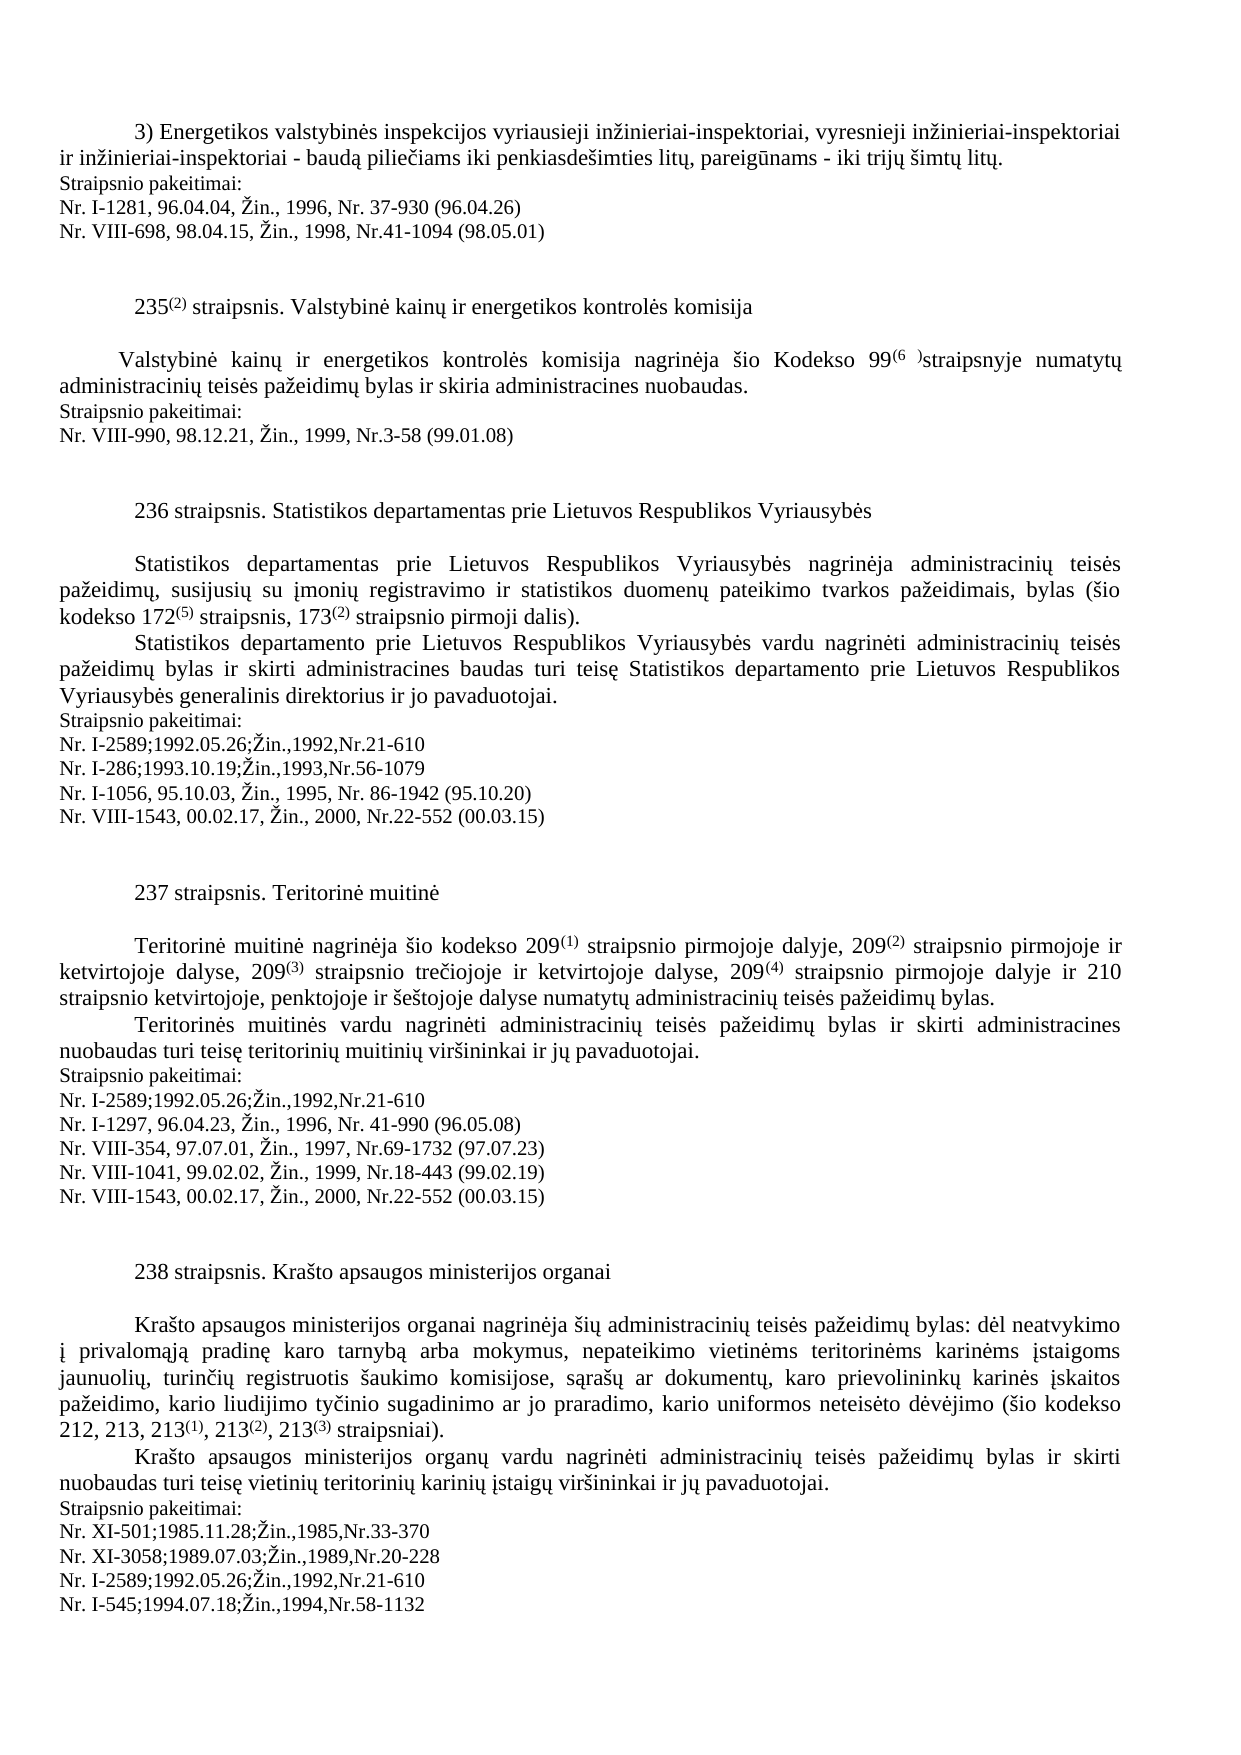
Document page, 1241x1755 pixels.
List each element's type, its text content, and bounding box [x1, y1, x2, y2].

text Straipsnio pakeitimai: [59, 1063, 1122, 1087]
text Nr. XI-3058;1989.07.03;Žin.,1989,Nr.20-228 [59, 1543, 1122, 1568]
text Statistikos departamentas prie Lietuvos Respublikos Vyriausybės nagrinėja administracinių teisės pažeidimų, susijusių su įmonių registravimo ir statistikos duomenų pateikimo tvarkos pažeidimais, bylas (šio kodekso 172(5) straipsnis, 173(2) straipsnio pirmoji dalis). [59, 550, 1122, 629]
text 236 straipsnis. Statistikos departamentas prie Lietuvos Respublikos Vyriausybės [59, 497, 1122, 524]
text Statistikos departamento prie Lietuvos Respublikos Vyriausybės vardu nagrinėti administracinių teisės pažeidimų bylas ir skirti administracines baudas turi teisę Statistikos departamento prie Lietuvos Respublikos Vyriausybės generalinis direktorius ir jo pavaduotojai. [59, 629, 1122, 708]
text Nr. VIII-698, 98.04.15, Žin., 1998, Nr.41-1094 (98.05.01) [59, 219, 1122, 243]
text Nr. I-2589;1992.05.26;Žin.,1992,Nr.21-610 [59, 1568, 1122, 1592]
text 238 straipsnis. Krašto apsaugos ministerijos organai [59, 1258, 1122, 1284]
text Nr. I-286;1993.10.19;Žin.,1993,Nr.56-1079 [59, 756, 1122, 780]
text Nr. XI-501;1985.11.28;Žin.,1985,Nr.33-370 [59, 1519, 1122, 1543]
text Nr. I-1297, 96.04.23, Žin., 1996, Nr. 41-990 (96.05.08) [59, 1112, 1122, 1136]
text Nr. I-545;1994.07.18;Žin.,1994,Nr.58-1132 [59, 1592, 1122, 1616]
text Teritorinės muitinės vardu nagrinėti administracinių teisės pažeidimų bylas ir skirti administracines nuobaudas turi teisę teritorinių muitinių viršininkai ir jų pavaduotojai. [59, 1011, 1122, 1063]
text Straipsnio pakeitimai: [59, 399, 1122, 423]
text Krašto apsaugos ministerijos organai nagrinėja šių administracinių teisės pažeidimų bylas: dėl neatvykimo į privalomąją pradinę karo tarnybą arba mokymus, nepateikimo vietinėms teritorinėms karinėms įstaigoms jaunuolių, turinčių registruotis šaukimo komisijose, sąrašų ar dokumentų, karo prievolininkų karinės įskaitos pažeidimo, kario liudijimo tyčinio sugadinimo ar jo praradimo, kario uniformos neteisėto dėvėjimo (šio kodekso 212, 213, 213(1), 213(2), 213(3) straipsniai). [59, 1311, 1122, 1443]
text 3) Energetikos valstybinės inspekcijos vyriausieji inžinieriai-inspektoriai, vyresnieji inžinieriai-inspektoriai ir inžinieriai-inspektoriai - baudą piliečiams iki penkiasdešimties litų, pareigūnams - iki trijų šimtų litų. [59, 118, 1122, 171]
text Teritorinė muitinė nagrinėja šio kodekso 209(1) straipsnio pirmojoje dalyje, 209(2) straipsnio pirmojoje ir ketvirtojoje dalyse, 209(3) straipsnio trečiojoje ir ketvirtojoje dalyse, 209(4) straipsnio pirmojoje dalyje ir 210 straipsnio ketvirtojoje, penktojoje ir šeštojoje dalyse numatytų administracinių teisės pažeidimų bylas. [59, 932, 1122, 1011]
text Nr. VIII-354, 97.07.01, Žin., 1997, Nr.69-1732 (97.07.23) [59, 1136, 1122, 1160]
text Straipsnio pakeitimai: [59, 708, 1122, 732]
text Straipsnio pakeitimai: [59, 171, 1122, 195]
text 237 straipsnis. Teritorinė muitinė [59, 879, 1122, 905]
text Nr. VIII-1543, 00.02.17, Žin., 2000, Nr.22-552 (00.03.15) [59, 1184, 1122, 1208]
text Nr. VIII-1543, 00.02.17, Žin., 2000, Nr.22-552 (00.03.15) [59, 804, 1122, 828]
text Valstybinė kainų ir energetikos kontrolės komisija nagrinėja šio Kodekso 99(6 )straipsnyje numatytų administracinių teisės pažeidimų bylas ir skiria administracines nuobaudas. [59, 346, 1122, 399]
text 235(2) straipsnis. Valstybinė kainų ir energetikos kontrolės komisija [134, 293, 1122, 320]
text Nr. I-1056, 95.10.03, Žin., 1995, Nr. 86-1942 (95.10.20) [59, 780, 1122, 804]
text Nr. I-2589;1992.05.26;Žin.,1992,Nr.21-610 [59, 732, 1122, 756]
text Nr. I-1281, 96.04.04, Žin., 1996, Nr. 37-930 (96.04.26) [59, 195, 1122, 219]
text Nr. I-2589;1992.05.26;Žin.,1992,Nr.21-610 [59, 1087, 1122, 1112]
text Nr. VIII-1041, 99.02.02, Žin., 1999, Nr.18-443 (99.02.19) [59, 1160, 1122, 1184]
text Nr. VIII-990, 98.12.21, Žin., 1999, Nr.3-58 (99.01.08) [59, 423, 1122, 447]
text Straipsnio pakeitimai: [59, 1495, 1122, 1519]
text Krašto apsaugos ministerijos organų vardu nagrinėti administracinių teisės pažeidimų bylas ir skirti nuobaudas turi teisę vietinių teritorinių karinių įstaigų viršininkai ir jų pavaduotojai. [59, 1443, 1122, 1495]
